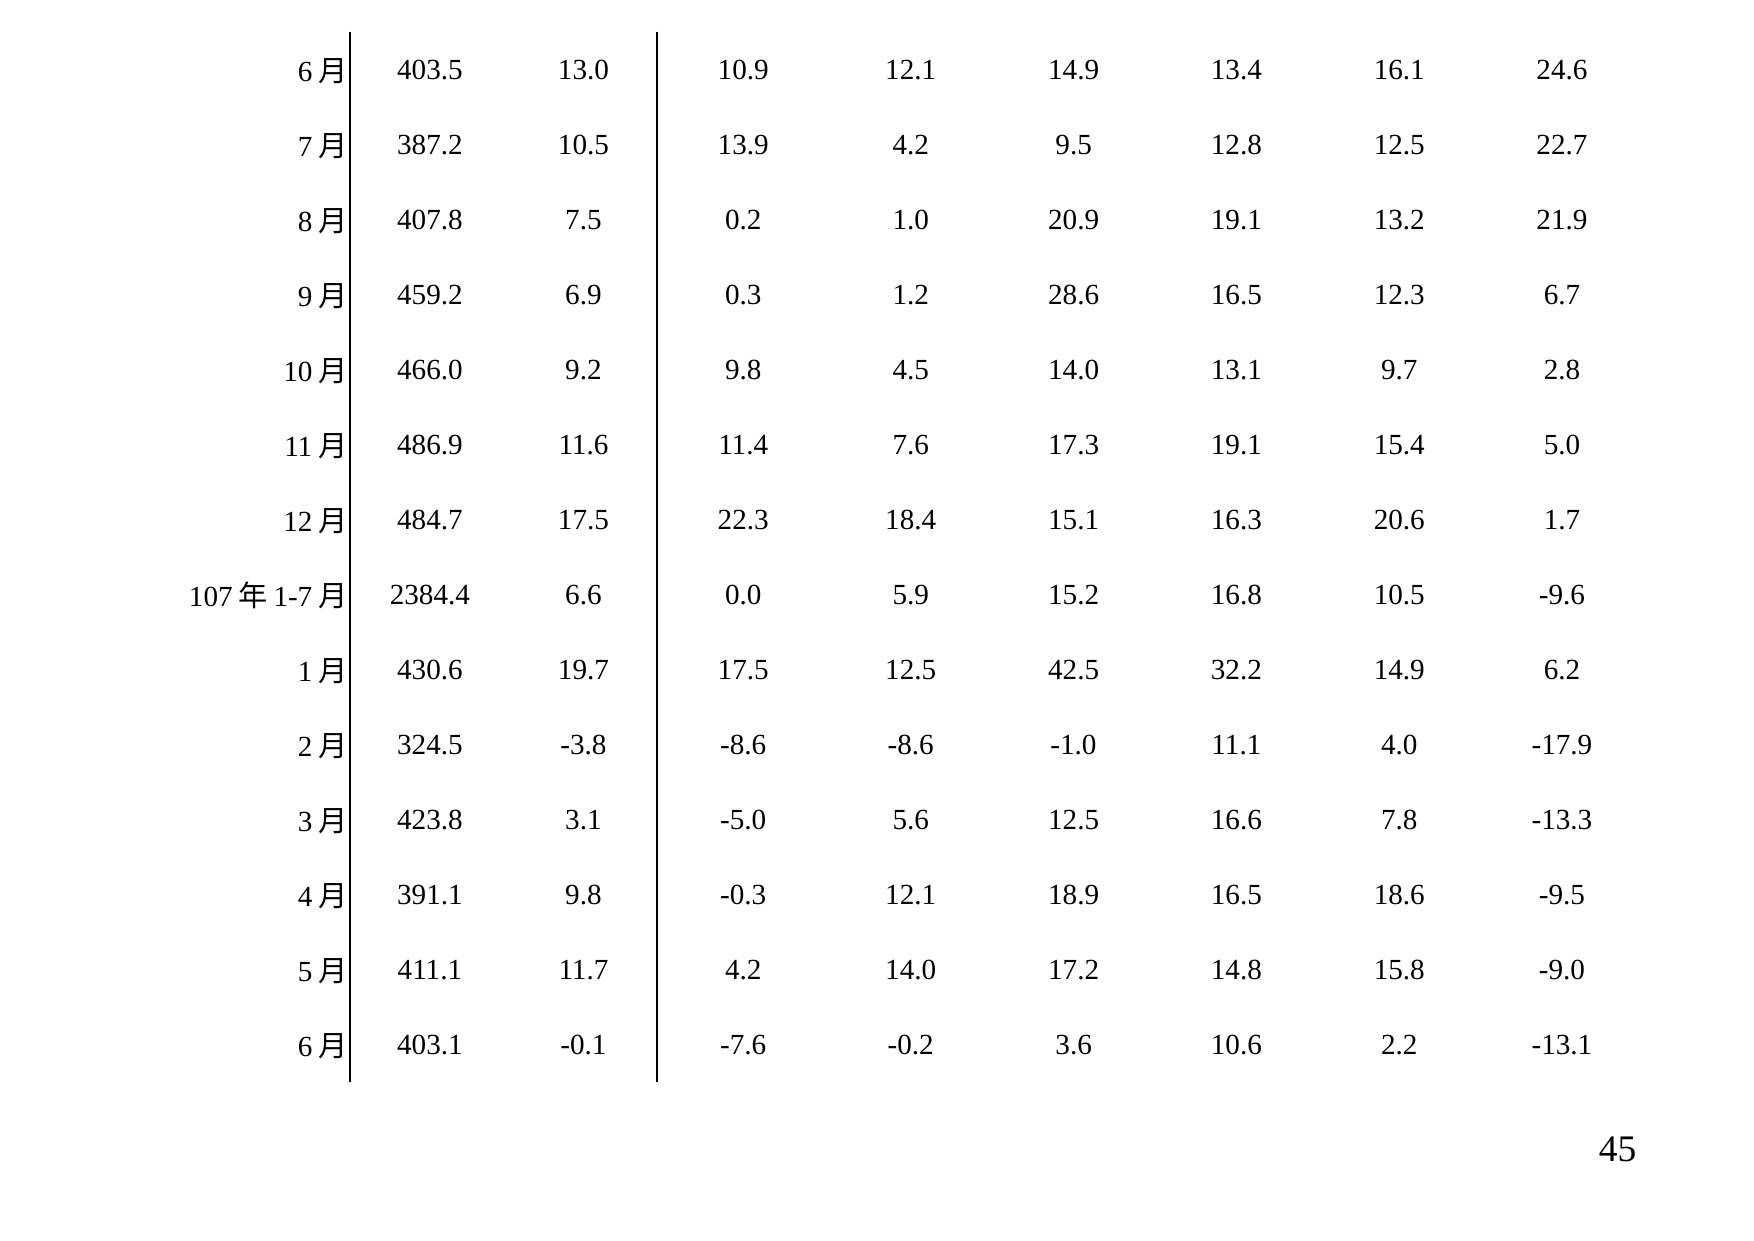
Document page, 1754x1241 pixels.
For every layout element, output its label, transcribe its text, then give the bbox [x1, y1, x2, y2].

table_cell 6.6 [509, 557, 656, 632]
table_cell 19.7 [509, 632, 656, 707]
table_cell 9.2 [509, 332, 656, 407]
table_cell 12.3 [1318, 257, 1480, 332]
table_cell 14.8 [1155, 932, 1317, 1007]
table_cell 12月 [111, 482, 349, 557]
table_cell 1月 [111, 632, 349, 707]
table_cell 10.9 [658, 32, 829, 107]
table_cell 16.6 [1155, 782, 1317, 857]
table_cell -0.3 [658, 857, 829, 932]
table_cell 2.8 [1480, 332, 1643, 407]
table_cell 16.3 [1155, 482, 1317, 557]
table_cell 9.5 [992, 107, 1155, 182]
table_cell 7月 [111, 107, 349, 182]
table_cell 18.9 [992, 857, 1155, 932]
table_cell 42.5 [992, 632, 1155, 707]
table_cell 7.5 [509, 182, 656, 257]
table_cell 407.8 [351, 182, 509, 257]
table_cell 11.1 [1155, 707, 1317, 782]
table_cell 107年1-7月 [111, 557, 349, 632]
table_cell -9.6 [1480, 557, 1643, 632]
table_cell 391.1 [351, 857, 509, 932]
table_cell 0.2 [658, 182, 829, 257]
table_cell 13.1 [1155, 332, 1317, 407]
table_cell 18.6 [1318, 857, 1480, 932]
table_cell 6月 [111, 1007, 349, 1082]
table_cell 13.2 [1318, 182, 1480, 257]
table_cell 430.6 [351, 632, 509, 707]
table_cell 14.0 [829, 932, 992, 1007]
table_cell -13.1 [1480, 1007, 1643, 1082]
table_cell 12.5 [992, 782, 1155, 857]
table_cell 6.9 [509, 257, 656, 332]
table_cell 16.8 [1155, 557, 1317, 632]
table_cell 24.6 [1480, 32, 1643, 107]
table_cell 10月 [111, 332, 349, 407]
table_cell 12.5 [1318, 107, 1480, 182]
table_cell 8月 [111, 182, 349, 257]
table_cell 9.8 [509, 857, 656, 932]
table_cell 387.2 [351, 107, 509, 182]
table_cell 484.7 [351, 482, 509, 557]
table_cell 411.1 [351, 932, 509, 1007]
table_cell 6.2 [1480, 632, 1643, 707]
table_cell 1.7 [1480, 482, 1643, 557]
table_cell 9.8 [658, 332, 829, 407]
table_cell -17.9 [1480, 707, 1643, 782]
table_cell 459.2 [351, 257, 509, 332]
table_cell 4月 [111, 857, 349, 932]
table_cell -5.0 [658, 782, 829, 857]
table_cell 466.0 [351, 332, 509, 407]
table_cell 32.2 [1155, 632, 1317, 707]
table_cell 17.3 [992, 407, 1155, 482]
table_cell 3.1 [509, 782, 656, 857]
table_cell 4.2 [658, 932, 829, 1007]
table_cell 0.0 [658, 557, 829, 632]
table_cell 9.7 [1318, 332, 1480, 407]
table_cell 11.6 [509, 407, 656, 482]
table_cell 486.9 [351, 407, 509, 482]
table_cell 13.9 [658, 107, 829, 182]
table_cell 7.6 [829, 407, 992, 482]
table_cell 403.1 [351, 1007, 509, 1082]
table_cell 3.6 [992, 1007, 1155, 1082]
table_cell -3.8 [509, 707, 656, 782]
table_cell 4.2 [829, 107, 992, 182]
table_cell 7.8 [1318, 782, 1480, 857]
table_cell 15.1 [992, 482, 1155, 557]
table_cell 5.9 [829, 557, 992, 632]
table_cell 14.9 [1318, 632, 1480, 707]
table_cell -9.0 [1480, 932, 1643, 1007]
table_cell 3月 [111, 782, 349, 857]
table_cell 9月 [111, 257, 349, 332]
table_cell 15.2 [992, 557, 1155, 632]
table_cell 2月 [111, 707, 349, 782]
table_cell 14.0 [992, 332, 1155, 407]
table_cell 19.1 [1155, 182, 1317, 257]
table_cell 16.1 [1318, 32, 1480, 107]
table_cell 17.5 [658, 632, 829, 707]
table_cell 21.9 [1480, 182, 1643, 257]
table_cell 5.0 [1480, 407, 1643, 482]
table_cell 10.6 [1155, 1007, 1317, 1082]
table_cell -8.6 [829, 707, 992, 782]
table_cell -7.6 [658, 1007, 829, 1082]
table_cell 14.9 [992, 32, 1155, 107]
table_cell 13.4 [1155, 32, 1317, 107]
table_cell -8.6 [658, 707, 829, 782]
table_cell -0.1 [509, 1007, 656, 1082]
table_cell 12.1 [829, 32, 992, 107]
table_cell 17.2 [992, 932, 1155, 1007]
table_cell 12.8 [1155, 107, 1317, 182]
table_cell 15.8 [1318, 932, 1480, 1007]
table_cell 324.5 [351, 707, 509, 782]
table_cell 20.6 [1318, 482, 1480, 557]
table_cell 403.5 [351, 32, 509, 107]
table_cell 28.6 [992, 257, 1155, 332]
table_cell 18.4 [829, 482, 992, 557]
table_cell 4.0 [1318, 707, 1480, 782]
table_cell 22.7 [1480, 107, 1643, 182]
table_cell 2384.4 [351, 557, 509, 632]
table_cell 5月 [111, 932, 349, 1007]
table_cell 1.2 [829, 257, 992, 332]
table_cell -1.0 [992, 707, 1155, 782]
table_cell 11.4 [658, 407, 829, 482]
table_cell 17.5 [509, 482, 656, 557]
table_cell 16.5 [1155, 857, 1317, 932]
table_cell 13.0 [509, 32, 656, 107]
table_cell 10.5 [509, 107, 656, 182]
table_cell 20.9 [992, 182, 1155, 257]
table_cell 22.3 [658, 482, 829, 557]
table_cell 16.5 [1155, 257, 1317, 332]
table_cell 6月 [111, 32, 349, 107]
table_cell 10.5 [1318, 557, 1480, 632]
table_cell 4.5 [829, 332, 992, 407]
table_cell 15.4 [1318, 407, 1480, 482]
table_cell 5.6 [829, 782, 992, 857]
table_cell 2.2 [1318, 1007, 1480, 1082]
table_cell -0.2 [829, 1007, 992, 1082]
table_cell 19.1 [1155, 407, 1317, 482]
table_cell -9.5 [1480, 857, 1643, 932]
table_cell -13.3 [1480, 782, 1643, 857]
table_cell 0.3 [658, 257, 829, 332]
table_cell 11.7 [509, 932, 656, 1007]
table_cell 12.1 [829, 857, 992, 932]
table_cell 1.0 [829, 182, 992, 257]
table_cell 12.5 [829, 632, 992, 707]
table_cell 6.7 [1480, 257, 1643, 332]
table_cell 423.8 [351, 782, 509, 857]
table_cell 11月 [111, 407, 349, 482]
